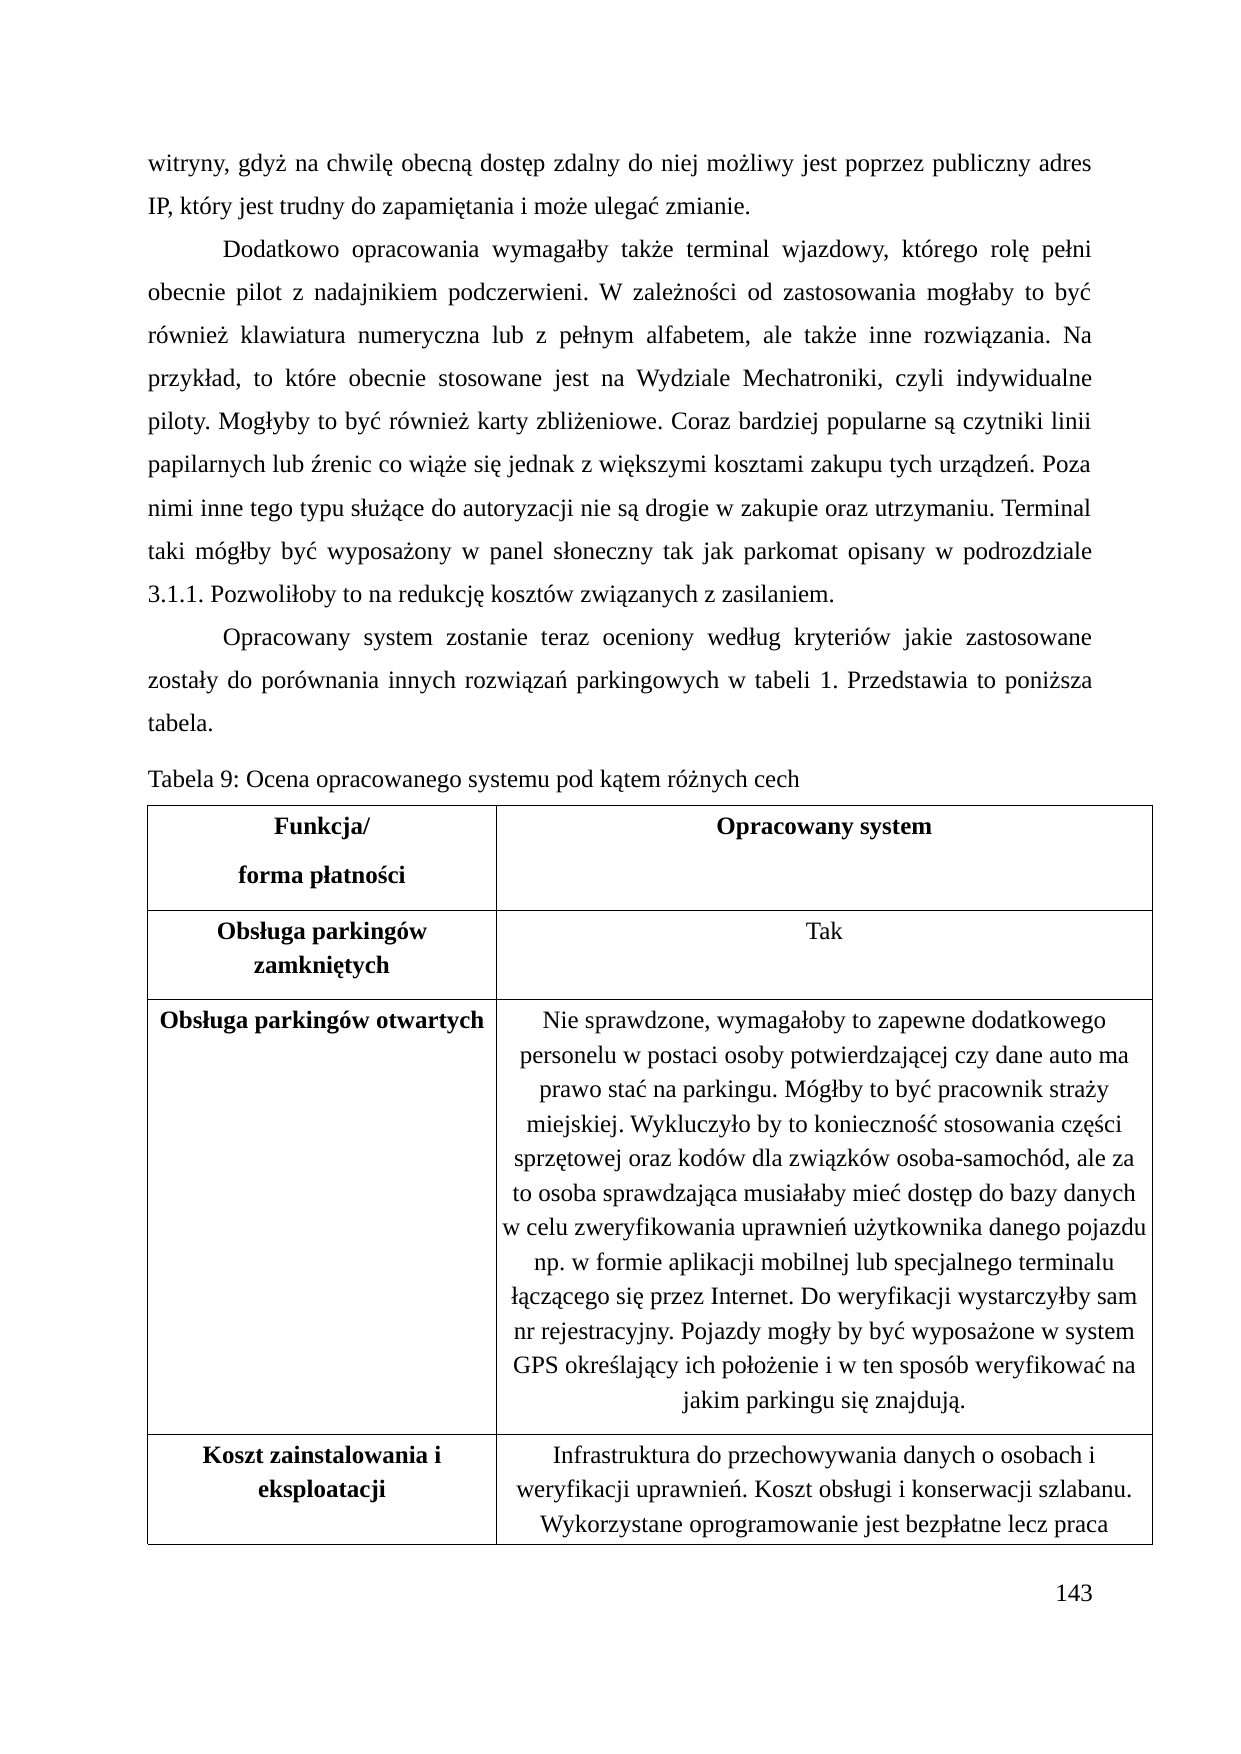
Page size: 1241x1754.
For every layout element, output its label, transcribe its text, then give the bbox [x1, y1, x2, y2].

text witryny, gdyż na chwilę obecną dostęp zdalny do niej możliwy jest poprzez publiczny adres IP, który jest trudny do zapamiętania i może ulegać zmianie. [148, 148, 1093, 219]
table_cell Nie sprawdzone, wymagałoby to zapewne dodatkowego personelu w postaci osoby potwierdzającej czy dane auto ma prawo stać na parkingu. Mógłby to być pracownik straży miejskiej. Wykluczyło by to konieczność stosowania części sprzętowej oraz kodów dla związków osoba-samochód, ale za to osoba sprawdzająca musiałaby mieć dostęp do bazy danych w celu zweryfikowania uprawnień użytkownika danego pojazdu np. w formie aplikacji mobilnej lub specjalnego terminalu łączącego się przez Internet. Do weryfikacji wystarczyłby sam nr rejestracyjny. Pojazdy mogły by być wyposażone w system GPS określający ich położenie i w ten sposób weryfikować na jakim parkingu się znajdują. [497, 1000, 1152, 1434]
table_cell Obsługa parkingów otwartych [148, 1000, 496, 1434]
text Opracowany system zostanie teraz oceniony według kryteriów jakie zastosowane zostały do porównania innych rozwiązań parkingowych w tabeli 1. Przedstawia to poniższa tabela. [148, 622, 1093, 737]
table_cell Tak [497, 911, 1152, 999]
table_cell Koszt zainstalowania i eksploatacji [148, 1435, 496, 1543]
table_cell Infrastruktura do przechowywania danych o osobach i weryfikacji uprawnień. Koszt obsługi i konserwacji szlabanu. Wykorzystane oprogramowanie jest bezpłatne lecz praca [497, 1435, 1152, 1543]
text Dodatkowo opracowania wymagałby także terminal wjazdowy, którego rolę pełni obecnie pilot z nadajnikiem podczerwieni. W zależności od zastosowania mogłaby to być również klawiatura numeryczna lub z pełnym alfabetem, ale także inne rozwiązania. Na przykład, to które obecnie stosowane jest na Wydziale Mechatroniki, czyli indywidualne piloty. Mogłyby to być również karty zbliżeniowe. Coraz bardziej popularne są czytniki linii papilarnych lub źrenic co wiąże się jednak z większymi kosztami zakupu tych urządzeń. Poza nimi inne tego typu służące do autoryzacji nie są drogie w zakupie oraz utrzymaniu. Terminal taki mógłby być wyposażony w panel słoneczny tak jak parkomat opisany w podrozdziale 3.1.1. Pozwoliłoby to na redukcję kosztów związanych z zasilaniem. [148, 234, 1093, 608]
table_cell Obsługa parkingów zamkniętych [148, 911, 496, 999]
text Tabela 9: Ocena opracowanego systemu pod kątem różnych cech [148, 764, 1093, 793]
table_header Funkcja/ forma płatności [148, 806, 496, 909]
table_header Opracowany system [497, 806, 1152, 909]
